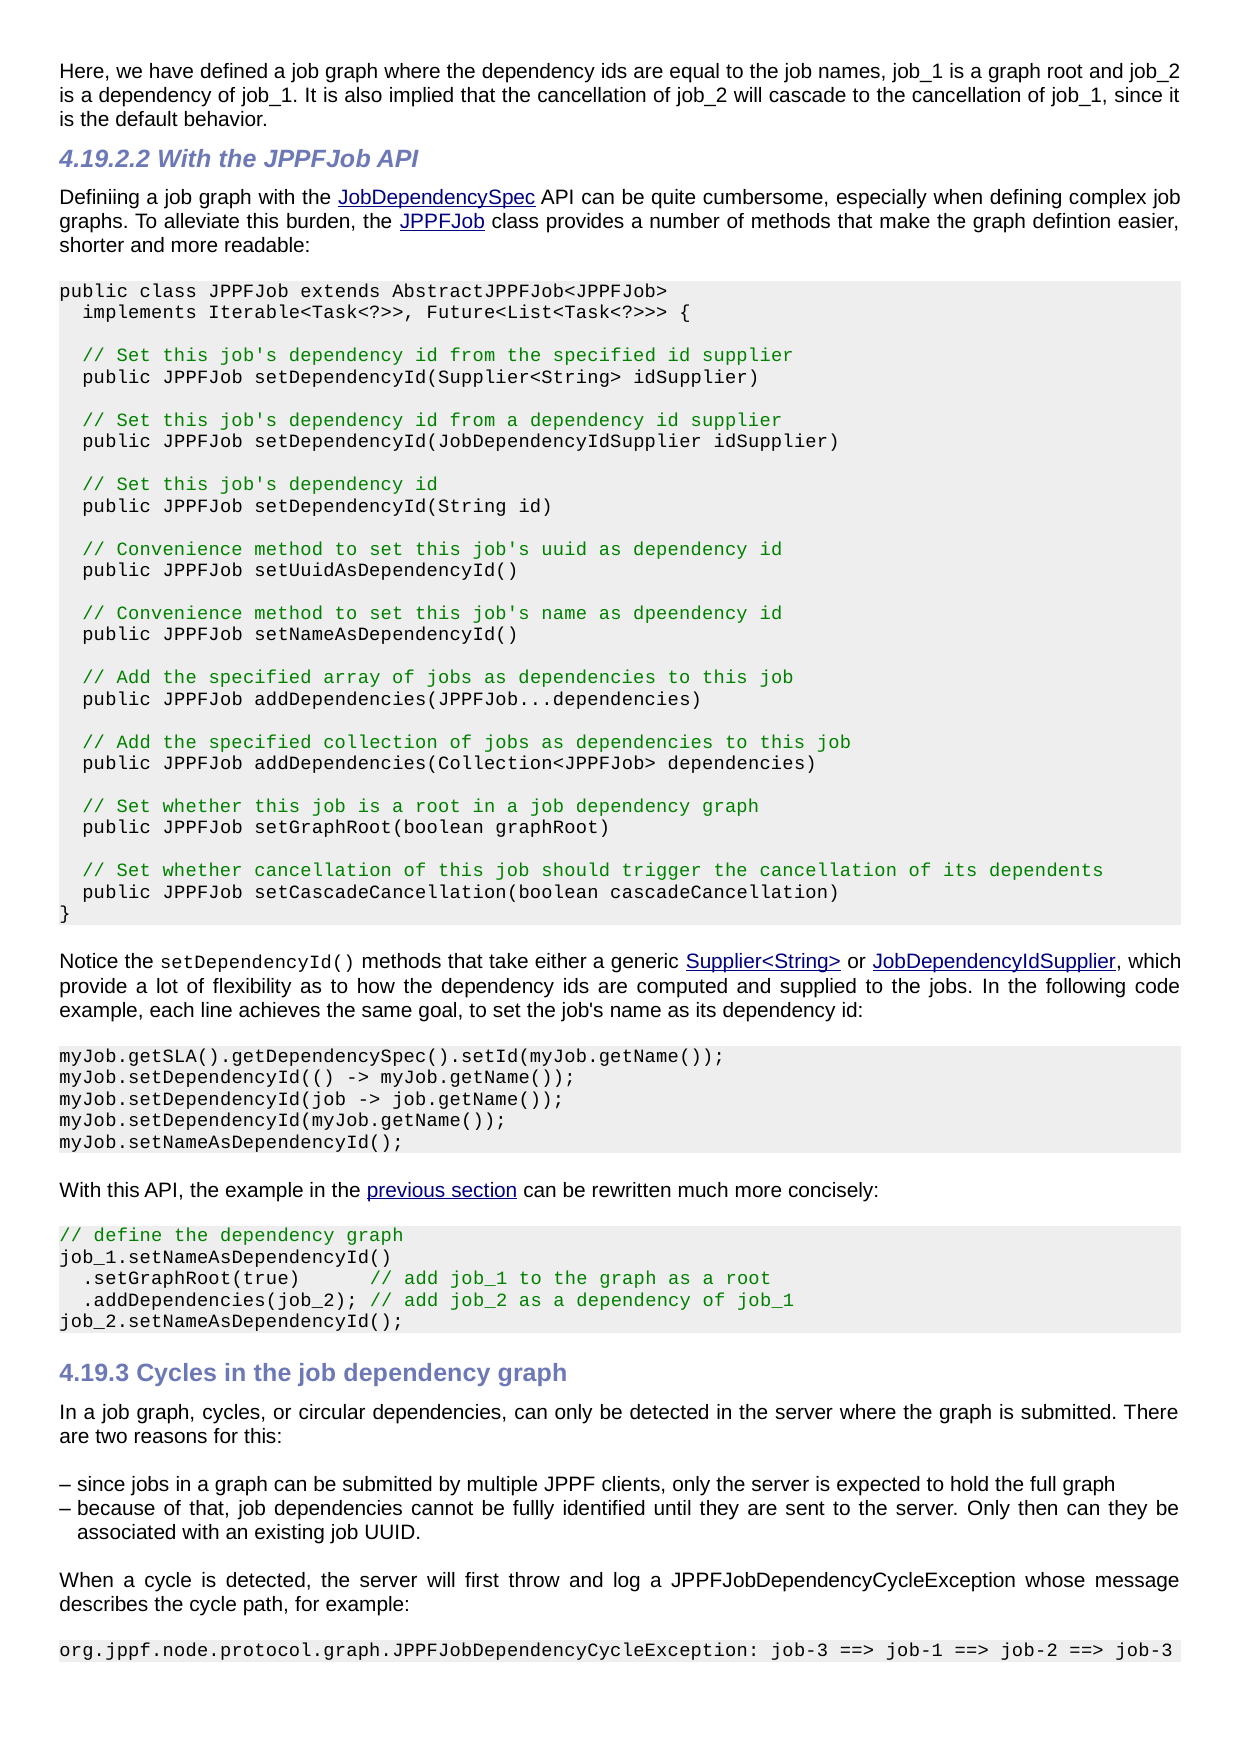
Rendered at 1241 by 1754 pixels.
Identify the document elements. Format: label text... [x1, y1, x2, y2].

text myJob.setDependencyId(() -> myJob.getName()); [59, 1068, 1181, 1089]
text .setGraphRoot(true) // add job_1 to the graph as a root [59, 1269, 1181, 1290]
text public JPPFJob setDependencyId(Supplier<String> idSupplier) [59, 367, 1181, 389]
text Definiing a job graph with the JobDependencySpec API can be quite cumbersome, especially when defining complex job graphs. To alleviate this burden, the JPPFJob class provides a number of methods that make the graph defintion easier, shorter and more readable: [59, 185, 1181, 257]
text implements Iterable<Task<?>>, Future<List<Task<?>>> { [59, 303, 1181, 324]
text org.jppf.node.protocol.graph.JPPFJobDependencyCycleException: job-3 ==> job-1 ==> job-2 ==> job-3 [59, 1640, 1181, 1662]
text // Convenience method to set this job's uuid as dependency id [59, 539, 1181, 560]
text job_1.setNameAsDependencyId() [59, 1247, 1181, 1269]
text public JPPFJob addDependencies(Collection<JPPFJob> dependencies) [59, 753, 1181, 775]
text // Set this job's dependency id from a dependency id supplier [59, 410, 1181, 432]
text // Set whether this job is a root in a job dependency graph [59, 796, 1181, 818]
text // define the dependency graph [59, 1226, 1181, 1247]
text } [59, 904, 1181, 925]
text public JPPFJob setUuidAsDependencyId() [59, 560, 1181, 582]
text public JPPFJob setNameAsDependencyId() [59, 625, 1181, 646]
text // Add the specified array of jobs as dependencies to this job [59, 668, 1181, 689]
text job_2.setNameAsDependencyId(); [59, 1312, 1181, 1333]
text public JPPFJob setCascadeCancellation(boolean cascadeCancellation) [59, 882, 1181, 904]
text public JPPFJob setDependencyId(String id) [59, 496, 1181, 517]
text With this API, the example in the previous section can be rewritten much more concisely: [59, 1178, 1181, 1202]
text Here, we have defined a job graph where the dependency ids are equal to the job names, job_1 is a graph root and job_2 is a dependency of job_1. It is also implied that the cancellation of job_2 will cascade to the cancellation of job_1, since it is the default behavior. [59, 59, 1181, 131]
text public JPPFJob addDependencies(JPPFJob...dependencies) [59, 689, 1181, 711]
text public JPPFJob setDependencyId(JobDependencyIdSupplier idSupplier) [59, 432, 1181, 453]
text myJob.getSLA().getDependencySpec().setId(myJob.getName()); [59, 1046, 1181, 1068]
text When a cycle is detected, the server will first throw and log a JPPFJobDependencyCycleException whose message describes the cycle path, for example: [59, 1568, 1181, 1616]
text myJob.setNameAsDependencyId(); [59, 1132, 1181, 1153]
text public JPPFJob setGraphRoot(boolean graphRoot) [59, 818, 1181, 839]
text // Set this job's dependency id [59, 474, 1181, 496]
text public class JPPFJob extends AbstractJPPFJob<JPPFJob> [59, 281, 1181, 303]
text myJob.setDependencyId(job -> job.getName()); [59, 1089, 1181, 1111]
list because of that, job dependencies cannot be fullly identified until they are sent to the server. Only then can they be associated with an existing job UUID. [59, 1496, 1181, 1544]
text .addDependencies(job_2); // add job_2 as a dependency of job_1 [59, 1290, 1181, 1312]
text // Set this job's dependency id from the specified id supplier [59, 346, 1181, 367]
text // Convenience method to set this job's name as dpeendency id [59, 603, 1181, 625]
list since jobs in a graph can be submitted by multiple JPPF clients, only the server is expected to hold the full graph [59, 1472, 1181, 1496]
text In a job graph, cycles, or circular dependencies, can only be detected in the server where the graph is submitted. There are two reasons for this: [59, 1399, 1181, 1448]
text // Set whether cancellation of this job should trigger the cancellation of its dependents [59, 861, 1181, 882]
text myJob.setDependencyId(myJob.getName()); [59, 1111, 1181, 1132]
subtitle Cycles in the job dependency graph [59, 1358, 1181, 1387]
subtitle With the JPPFJob API [59, 144, 1181, 173]
text // Add the specified collection of jobs as dependencies to this job [59, 732, 1181, 753]
text Notice the setDependencyId() methods that take either a generic Supplier<String> or JobDependencyIdSupplier, which provide a lot of flexibility as to how the dependency ids are computed and supplied to the jobs. In the following code example, each line achieves the same goal, to set the job's name as its dependency id: [59, 949, 1181, 1022]
